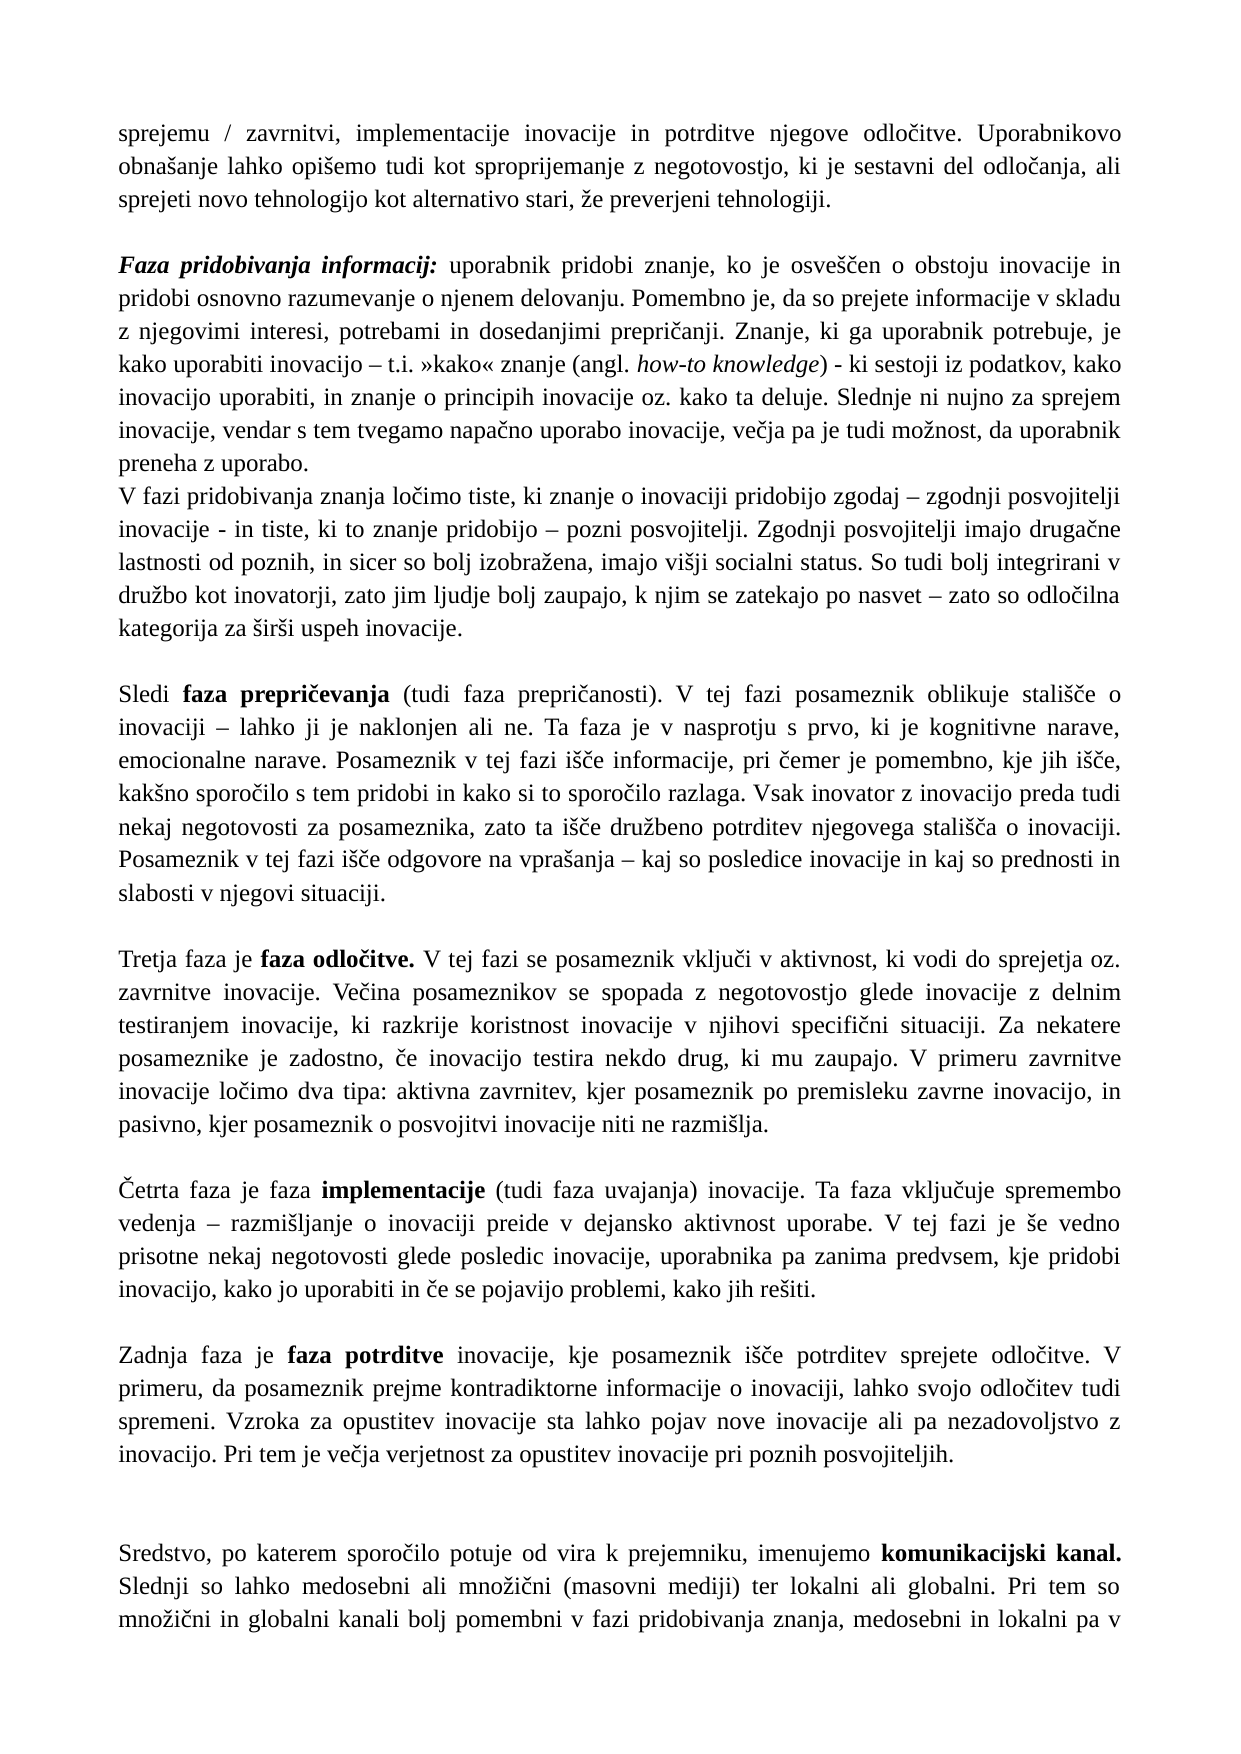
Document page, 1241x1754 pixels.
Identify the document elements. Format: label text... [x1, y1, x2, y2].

text Sredstvo, po katerem sporočilo potuje od vira k prejemniku, imenujemo komunikacijski kanal. Slednji so lahko medosebni ali množični (masovni mediji) ter lokalni ali globalni. Pri tem so množični in globalni kanali bolj pomembni v fazi pridobivanja znanja, medosebni in lokalni pa v [118, 1538, 1122, 1633]
text Četrta faza je faza implementacije (tudi faza uvajanja) inovacije. Ta faza vključuje spremembo vedenja – razmišljanje o inovaciji preide v dejansko aktivnost uporabe. V tej fazi je še vedno prisotne nekaj negotovosti glede posledic inovacije, uporabnika pa zanima predvsem, kje pridobi inovacijo, kako jo uporabiti in če se pojavijo problemi, kako jih rešiti. [118, 1175, 1122, 1303]
text V fazi pridobivanja znanja ločimo tiste, ki znanje o inovaciji pridobijo zgodaj – zgodnji posvojitelji inovacije - in tiste, ki to znanje pridobijo – pozni posvojitelji. Zgodnji posvojitelji imajo drugačne lastnosti od poznih, in sicer so bolj izobražena, imajo višji socialni status. So tudi bolj integrirani v družbo kot inovatorji, zato jim ljudje bolj zaupajo, k njim se zatekajo po nasvet – zato so odločilna kategorija za širši uspeh inovacije. [118, 481, 1122, 642]
text Faza pridobivanja informacij: uporabnik pridobi znanje, ko je osveščen o obstoju inovacije in pridobi osnovno razumevanje o njenem delovanju. Pomembno je, da so prejete informacije v skladu z njegovimi interesi, potrebami in dosedanjimi prepričanji. Znanje, ki ga uporabnik potrebuje, je kako uporabiti inovacijo – t.i. »kako« znanje (angl. how-to knowledge) - ki sestoji iz podatkov, kako inovacijo uporabiti, in znanje o principih inovacije oz. kako ta deluje. Slednje ni nujno za sprejem inovacije, vendar s tem tvegamo napačno uporabo inovacije, večja pa je tudi možnost, da uporabnik preneha z uporabo. [118, 250, 1122, 477]
text Sledi faza prepričevanja (tudi faza prepričanosti). V tej fazi posameznik oblikuje stališče o inovaciji – lahko ji je naklonjen ali ne. Ta faza je v nasprotju s prvo, ki je kognitivne narave, emocionalne narave. Posameznik v tej fazi išče informacije, pri čemer je pomembno, kje jih išče, kakšno sporočilo s tem pridobi in kako si to sporočilo razlaga. Vsak inovator z inovacijo preda tudi nekaj negotovosti za posameznika, zato ta išče družbeno potrditev njegovega stališča o inovaciji. Posameznik v tej fazi išče odgovore na vprašanja – kaj so posledice inovacije in kaj so prednosti in slabosti v njegovi situaciji. [118, 679, 1122, 906]
text Zadnja faza je faza potrditve inovacije, kje posameznik išče potrditev sprejete odločitve. V primeru, da posameznik prejme kontradiktorne informacije o inovaciji, lahko svojo odločitev tudi spremeni. Vzroka za opustitev inovacije sta lahko pojav nove inovacije ali pa nezadovoljstvo z inovacijo. Pri tem je večja verjetnost za opustitev inovacije pri poznih posvojiteljih. [118, 1340, 1122, 1468]
text Tretja faza je faza odločitve. V tej fazi se posameznik vključi v aktivnost, ki vodi do sprejetja oz. zavrnitve inovacije. Večina posameznikov se spopada z negotovostjo glede inovacije z delnim testiranjem inovacije, ki razkrije koristnost inovacije v njihovi specifični situaciji. Za nekatere posameznike je zadostno, če inovacijo testira nekdo drug, ki mu zaupajo. V primeru zavrnitve inovacije ločimo dva tipa: aktivna zavrnitev, kjer posameznik po premisleku zavrne inovacijo, in pasivno, kjer posameznik o posvojitvi inovacije niti ne razmišlja. [118, 944, 1122, 1137]
text sprejemu / zavrnitvi, implementacije inovacije in potrditve njegove odločitve. Uporabnikovo obnašanje lahko opišemo tudi kot sproprijemanje z negotovostjo, ki je sestavni del odločanja, ali sprejeti novo tehnologijo kot alternativo stari, že preverjeni tehnologiji. [118, 118, 1122, 213]
